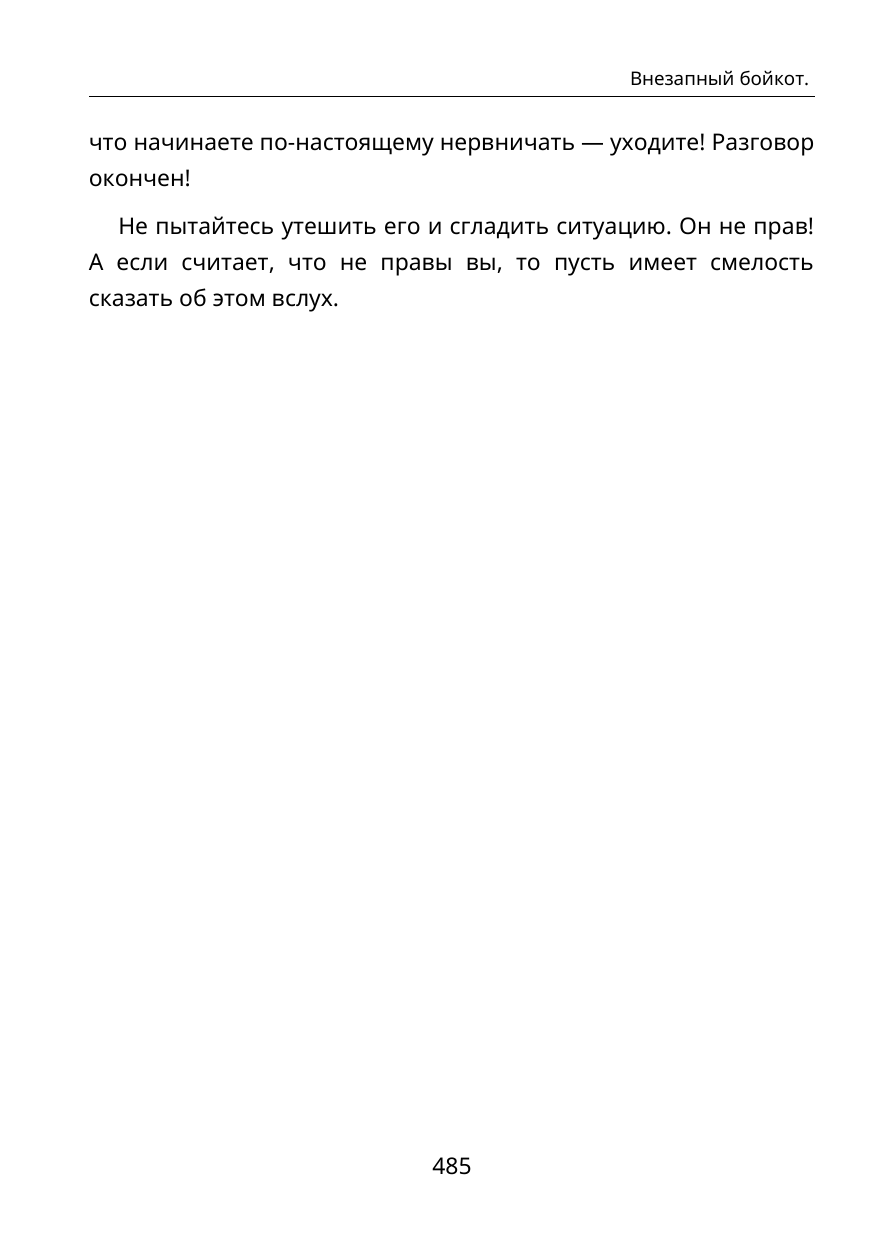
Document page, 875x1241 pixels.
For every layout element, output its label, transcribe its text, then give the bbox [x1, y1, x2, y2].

text Не пытайтесь утешить его и сгладить ситуацию. Он не прав! А если считает, что не правы вы, то пусть имеет смелость сказать об этом вслух. [88, 210, 815, 313]
text что начинаете по-настоящему нервничать — уходите! Разговор окончен! [88, 126, 815, 193]
